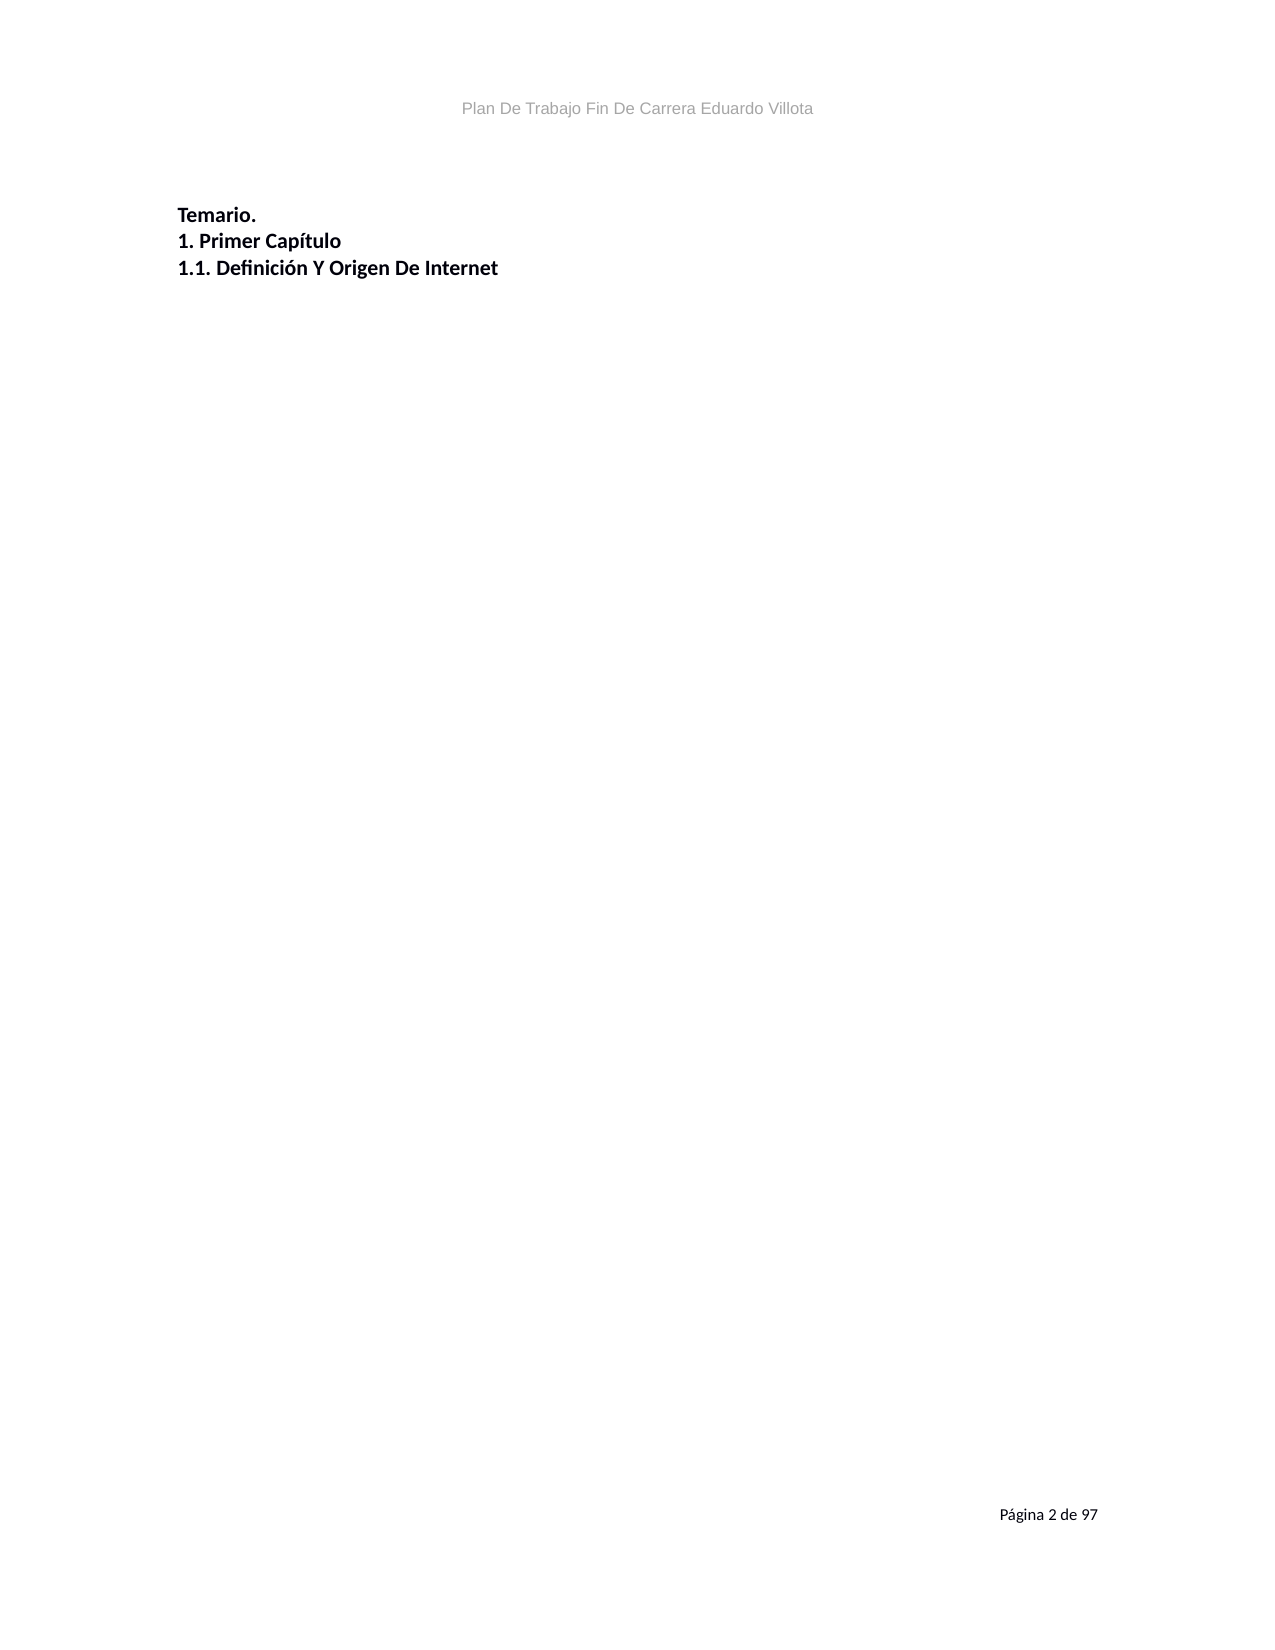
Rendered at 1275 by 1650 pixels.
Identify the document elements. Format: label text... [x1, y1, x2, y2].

text Temario. [177, 201, 1098, 228]
text 1.1. Definición Y Origen De Internet [177, 254, 1098, 281]
text 1. Primer Capítulo [177, 228, 1098, 254]
